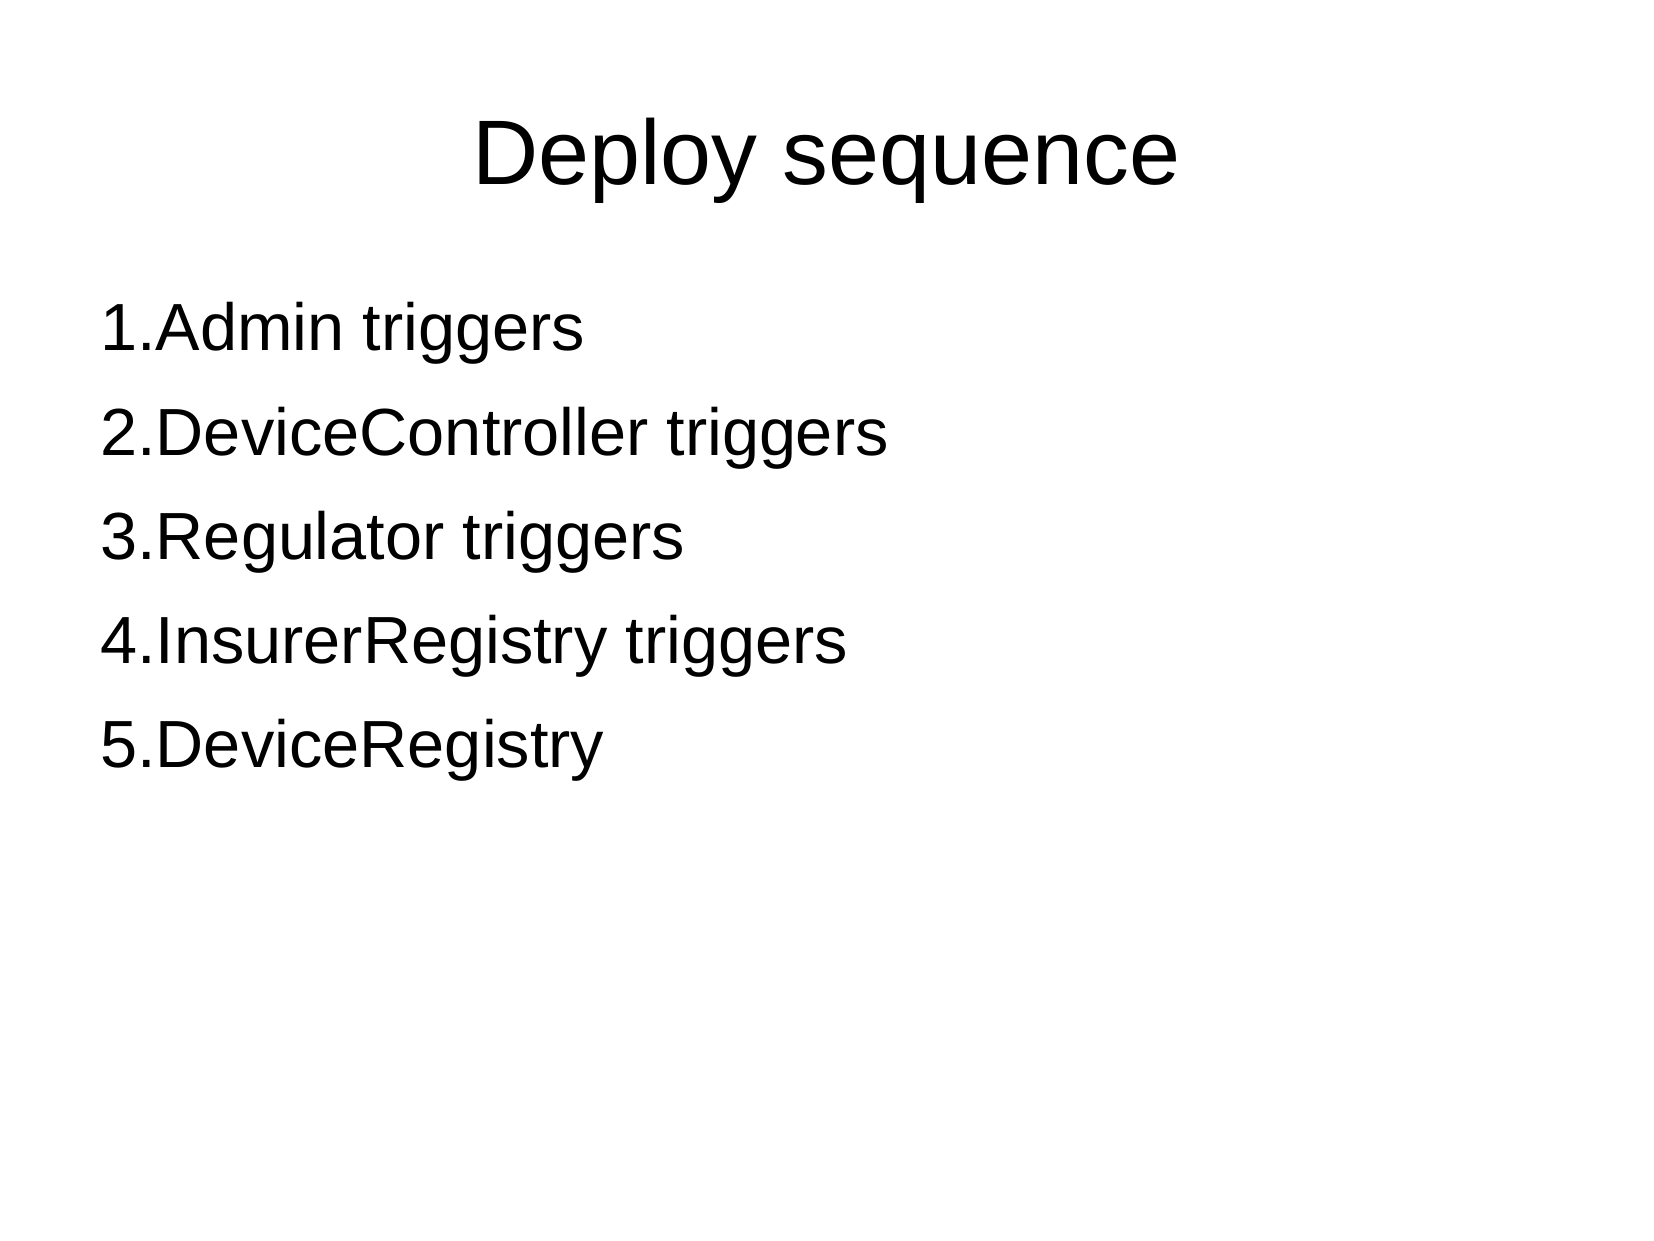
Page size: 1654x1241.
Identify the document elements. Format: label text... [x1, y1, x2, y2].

list Admin triggers DeviceController triggers Regulator triggers InsurerRegistry triggers DeviceRegistry [82, 290, 1571, 1010]
title Deploy sequence [82, 49, 1571, 257]
